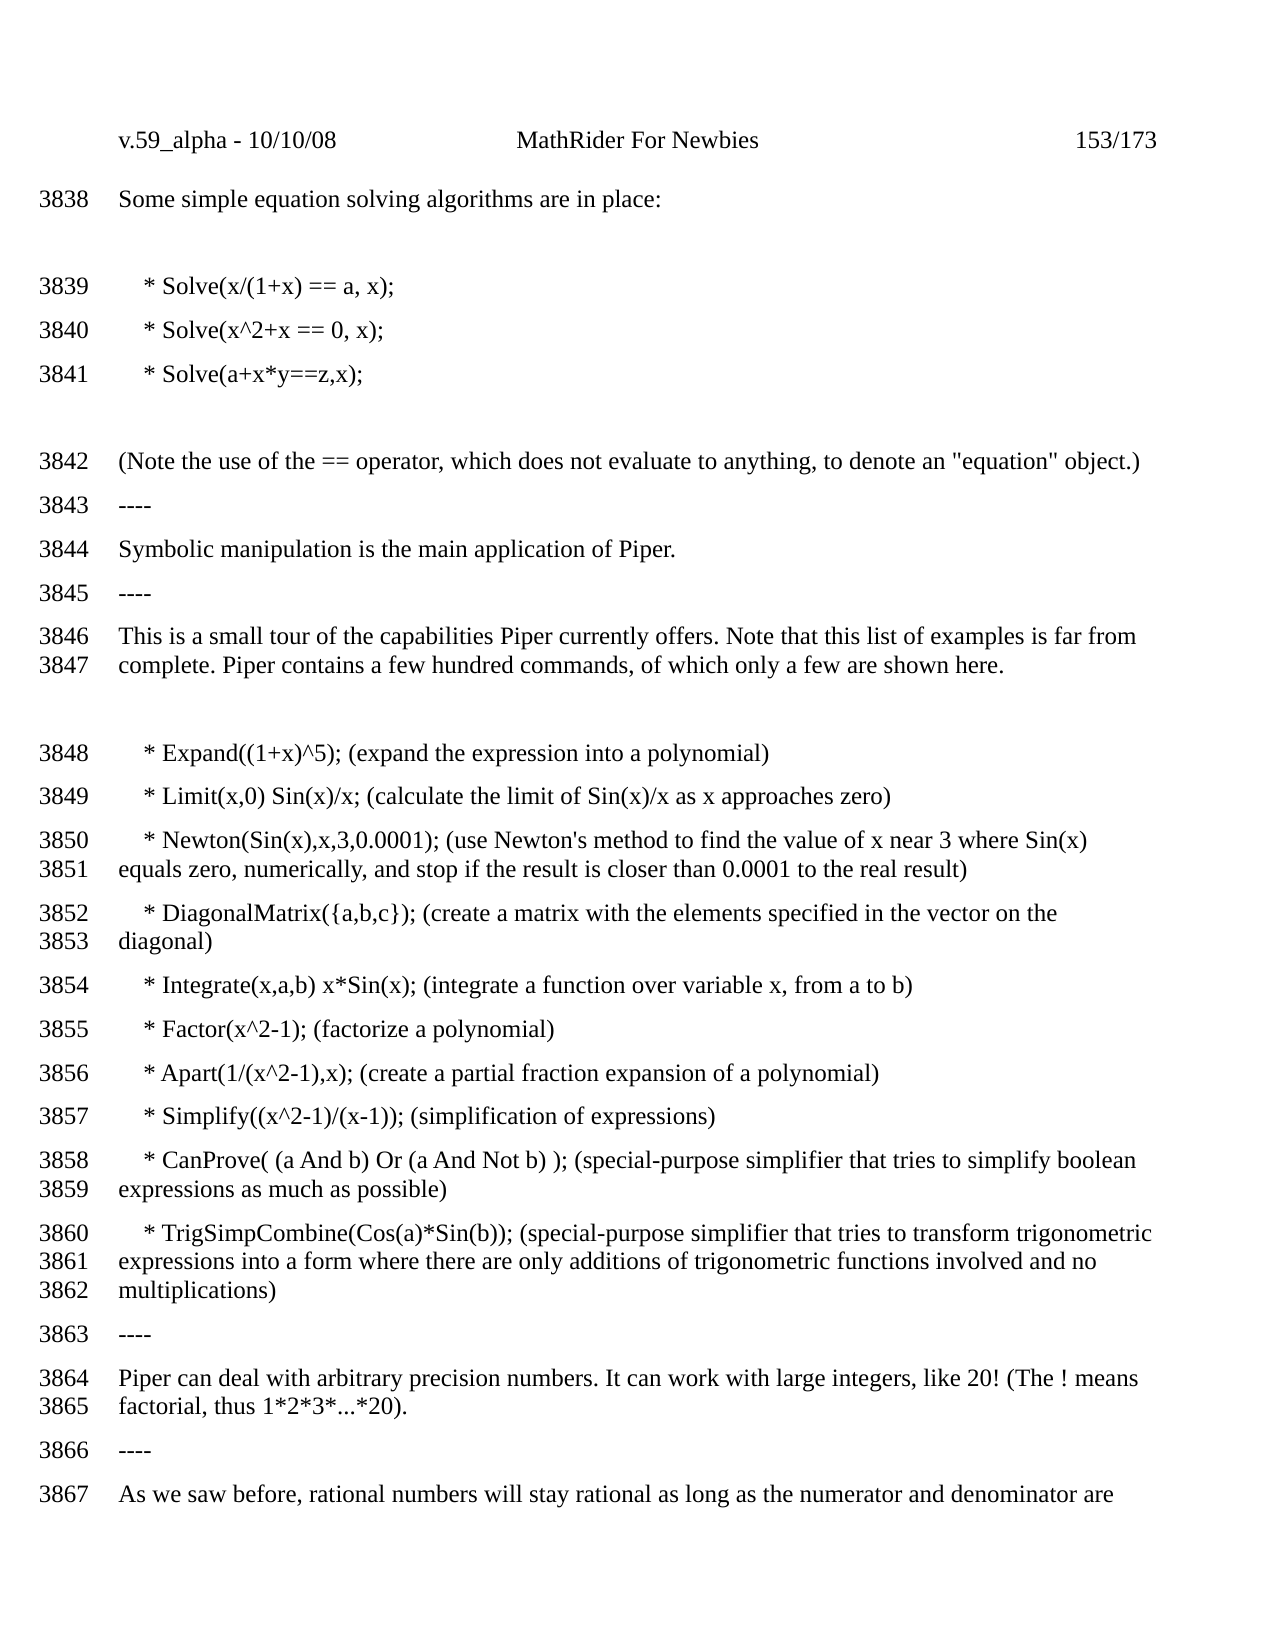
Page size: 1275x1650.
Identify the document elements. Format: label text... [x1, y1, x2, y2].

text * Newton(Sin(x),x,3,0.0001); (use Newton's method to find the value of x near 3 where Sin(x) equals zero, numerically, and stop if the result is closer than 0.0001 to the real result) [118, 825, 1157, 883]
text ---- [118, 490, 1157, 519]
text * Apart(1/(x^2-1),x); (create a partial fraction expansion of a polynomial) [118, 1058, 1157, 1086]
text As we saw before, rational numbers will stay rational as long as the numerator and denominator are [118, 1479, 1157, 1508]
text * TrigSimpCombine(Cos(a)*Sin(b)); (special-purpose simplifier that tries to transform trigonometric expressions into a form where there are only additions of trigonometric functions involved and no multiplications) [118, 1218, 1157, 1304]
text * Expand((1+x)^5); (expand the expression into a polynomial) [118, 738, 1157, 766]
text Piper can deal with arbitrary precision numbers. It can work with large integers, like 20! (The ! means factorial, thus 1*2*3*...*20). [118, 1363, 1157, 1420]
text (Note the use of the == operator, which does not evaluate to anything, to denote an "equation" object.) [118, 446, 1157, 475]
text ---- [118, 578, 1157, 606]
text * Limit(x,0) Sin(x)/x; (calculate the limit of Sin(x)/x as x approaches zero) [118, 781, 1157, 810]
text * Integrate(x,a,b) x*Sin(x); (integrate a function over variable x, from a to b) [118, 970, 1157, 999]
text ---- [118, 1319, 1157, 1348]
text ---- [118, 1435, 1157, 1464]
text * Solve(x^2+x == 0, x); [118, 315, 1157, 344]
text * Simplify((x^2-1)/(x-1)); (simplification of expressions) [118, 1101, 1157, 1130]
text * DiagonalMatrix({a,b,c}); (create a matrix with the elements specified in the vector on the diagonal) [118, 898, 1157, 955]
text * Solve(x/(1+x) == a, x); [118, 271, 1157, 300]
text * Factor(x^2-1); (factorize a polynomial) [118, 1014, 1157, 1043]
text * Solve(a+x*y==z,x); [118, 359, 1157, 388]
text This is a small tour of the capabilities Piper currently offers. Note that this list of examples is far from complete. Piper contains a few hundred commands, of which only a few are shown here. [118, 621, 1157, 679]
text Symbolic manipulation is the main application of Piper. [118, 534, 1157, 563]
text * CanProve( (a And b) Or (a And Not b) ); (special-purpose simplifier that tries to simplify boolean expressions as much as possible) [118, 1145, 1157, 1203]
text Some simple equation solving algorithms are in place: [118, 184, 1157, 213]
